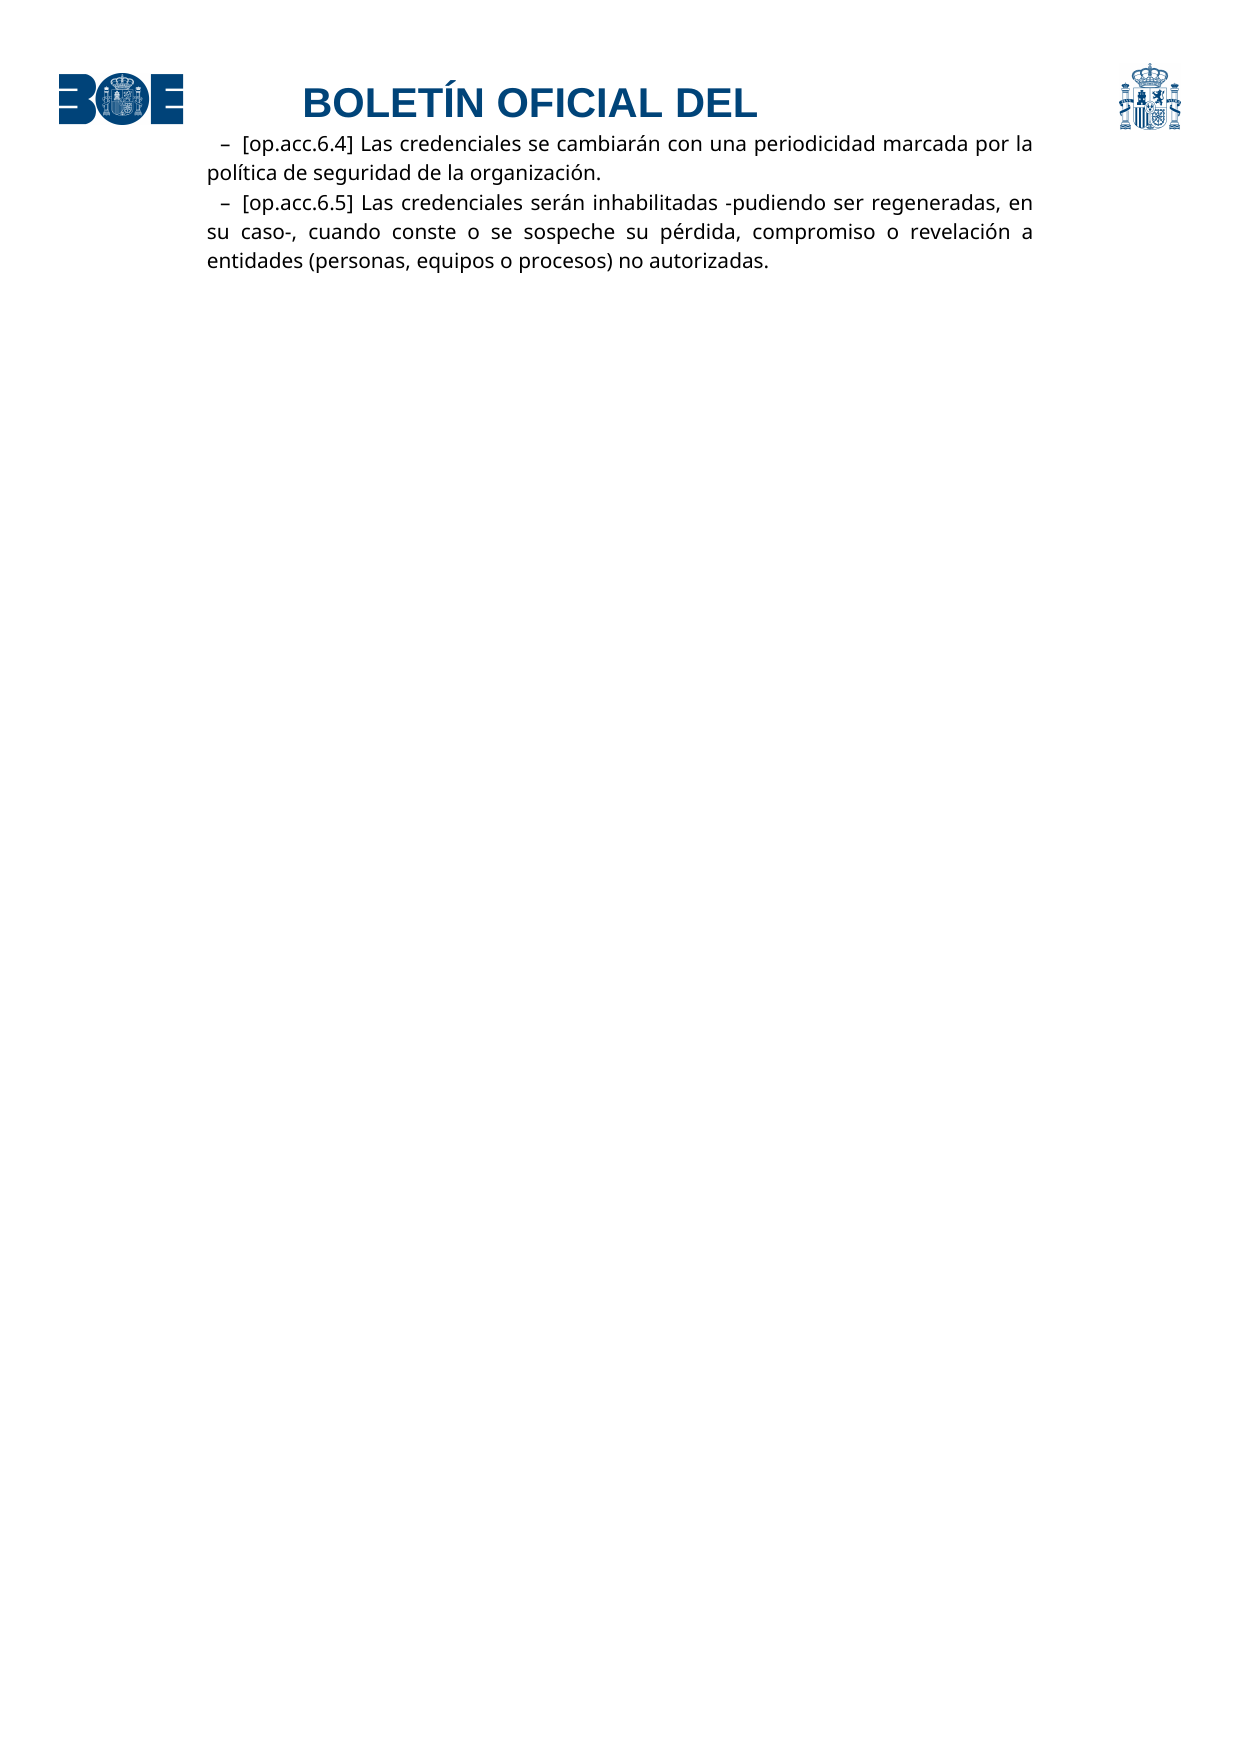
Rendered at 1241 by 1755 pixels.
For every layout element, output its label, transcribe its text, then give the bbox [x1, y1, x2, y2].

list [op.acc.6.5] Las credenciales serán inhabilitadas -pudiendo ser regeneradas, en su caso-, cuando conste o se sospeche su pérdida, compromiso o revelación a entidades (personas, equipos o procesos) no autorizadas. [184, 188, 1034, 275]
list [op.acc.6.4] Las credenciales se cambiarán con una periodicidad marcada por la política de seguridad de la organización. [184, 129, 1034, 187]
